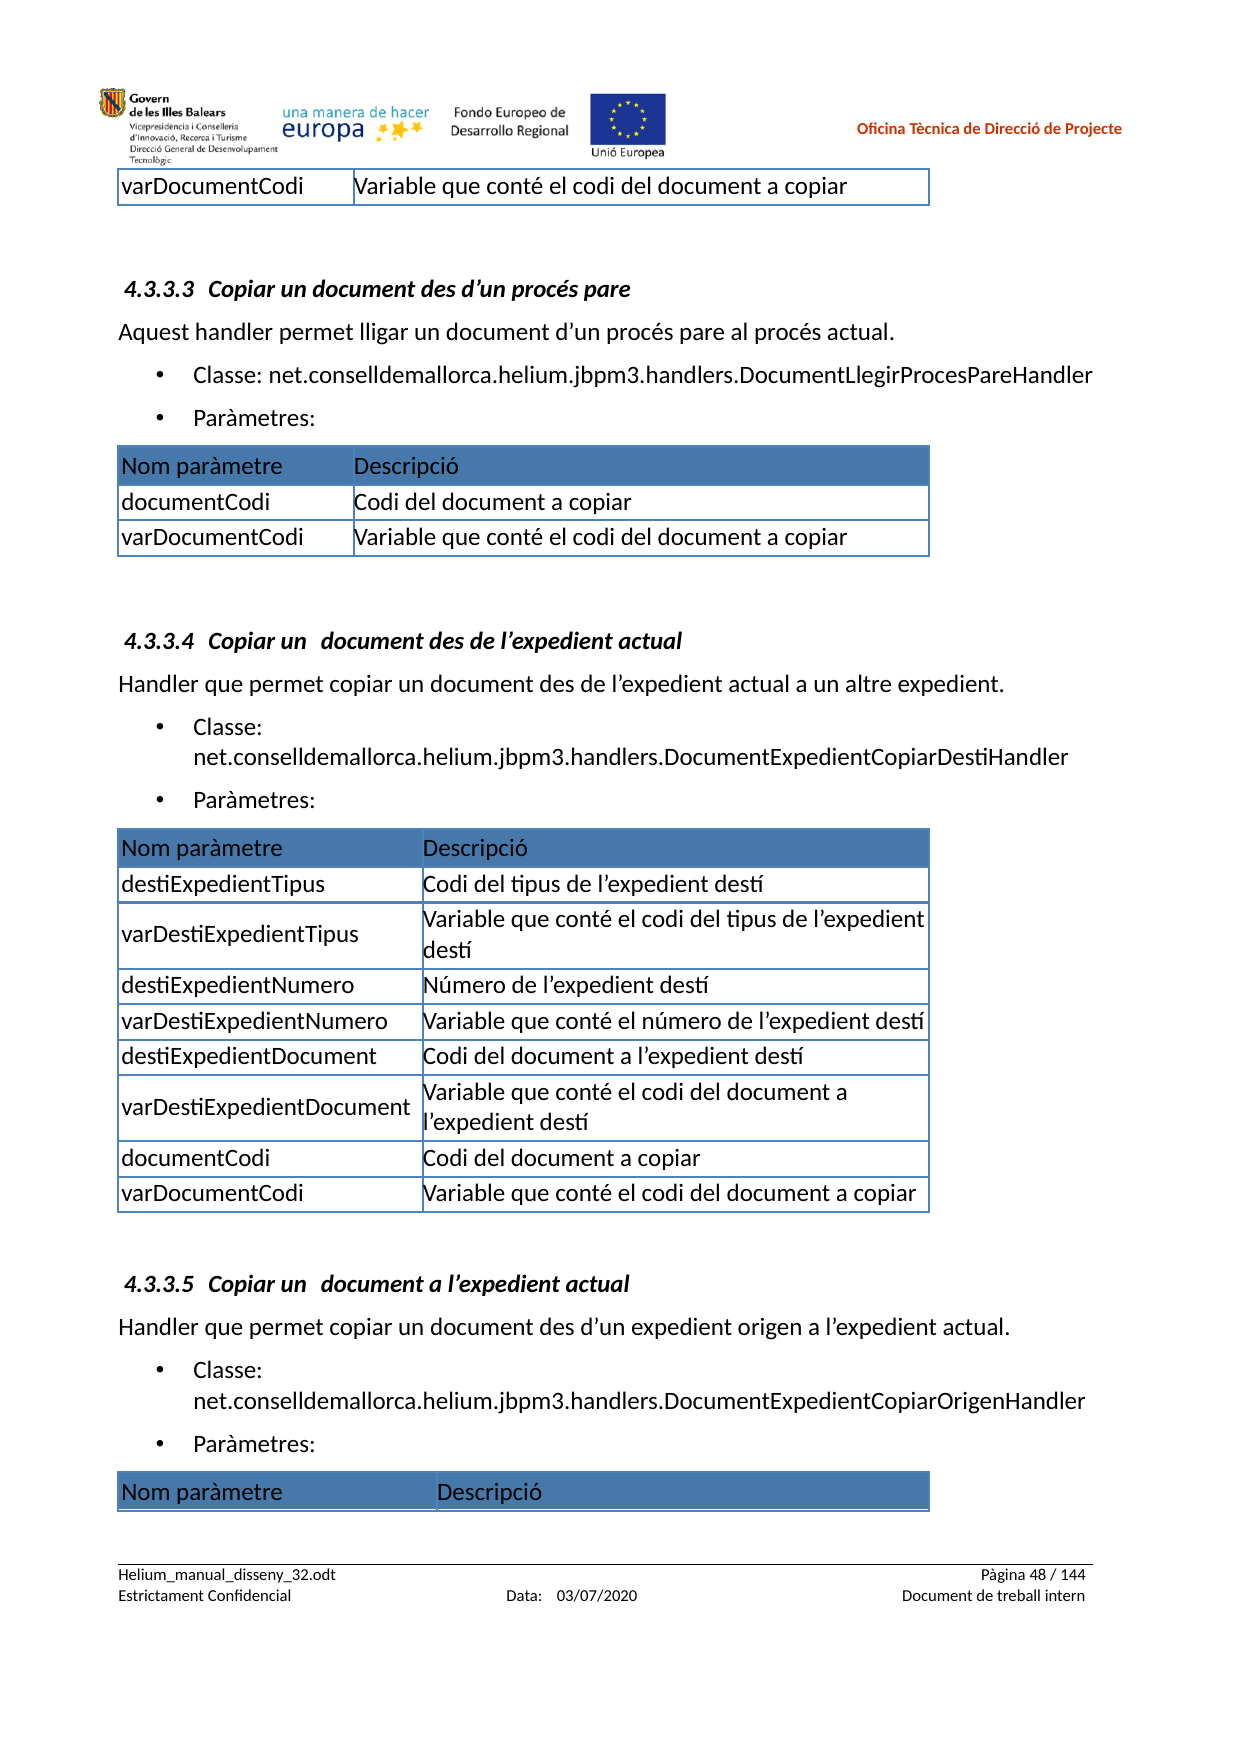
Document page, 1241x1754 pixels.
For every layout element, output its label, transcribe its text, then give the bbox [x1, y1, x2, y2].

table_cell Variable que conté el número de l’expedient destí [424, 1005, 928, 1038]
picture [99, 87, 668, 166]
list Paràmetres: [156, 1428, 1122, 1458]
table_header Nom paràmetre [119, 448, 353, 484]
table_cell destiExpedientNumero [119, 970, 422, 1003]
table_cell Codi del document a copiar [355, 486, 928, 519]
table_cell varDestiExpedientDocument [119, 1076, 422, 1140]
table_header Descripció [424, 830, 928, 866]
table_cell varDocumentCodi [119, 521, 353, 555]
list Classe: net.conselldemallorca.helium.jbpm3.handlers.DocumentLlegirProcesPareHandler [156, 359, 1122, 390]
list Paràmetres: [156, 402, 1122, 433]
table_cell destiExpedientDocument [119, 1041, 422, 1074]
table_cell Variable que conté el codi del document a l’expedient destí [424, 1076, 928, 1140]
list Classe: net.conselldemallorca.helium.jbpm3.handlers.DocumentExpedientCopiarDestiHandler [156, 711, 1122, 772]
table_header Descripció [438, 1473, 928, 1509]
table_cell Variable que conté el codi del document a copiar [424, 1178, 928, 1211]
text Aquest handler permet lligar un document d’un procés pare al procés actual. [118, 316, 1122, 347]
table_cell varDestiExpedientNumero [119, 1005, 422, 1038]
table_header Nom paràmetre [119, 1473, 436, 1509]
table_cell destiExpedientTipus [119, 868, 422, 901]
subtitle Copiar un document des d’un procés pare [118, 273, 1122, 304]
list Paràmetres: [156, 784, 1122, 815]
table_header Nom paràmetre [119, 830, 422, 866]
list Classe: net.conselldemallorca.helium.jbpm3.handlers.DocumentExpedientCopiarOrigenHandler [156, 1354, 1122, 1416]
table_cell Variable que conté el codi del tipus de l’expedient destí [424, 904, 928, 967]
table_cell Codi del document a l’expedient destí [424, 1041, 928, 1074]
text Handler que permet copiar un document des de l’expedient actual a un altre expedient. [118, 668, 1122, 698]
table_cell Codi del tipus de l’expedient destí [424, 868, 928, 901]
table_cell documentCodi [119, 1142, 422, 1176]
table_cell varDocumentCodi [119, 1178, 422, 1211]
table_cell documentCodi [119, 486, 353, 519]
table_cell varDocumentCodi [119, 170, 353, 203]
table_cell Codi del document a copiar [424, 1142, 928, 1176]
table_header Descripció [355, 448, 928, 484]
text Handler que permet copiar un document des d’un expedient origen a l’expedient actual. [118, 1311, 1122, 1342]
subtitle Copiar un document des de l’expedient actual [118, 625, 1122, 655]
table_cell varDestiExpedientTipus [119, 904, 422, 967]
table_cell Número de l’expedient destí [424, 970, 928, 1003]
subtitle Copiar un document a l’expedient actual [118, 1269, 1122, 1299]
table_cell Variable que conté el codi del document a copiar [355, 521, 928, 555]
table_cell Variable que conté el codi del document a copiar [355, 170, 928, 203]
